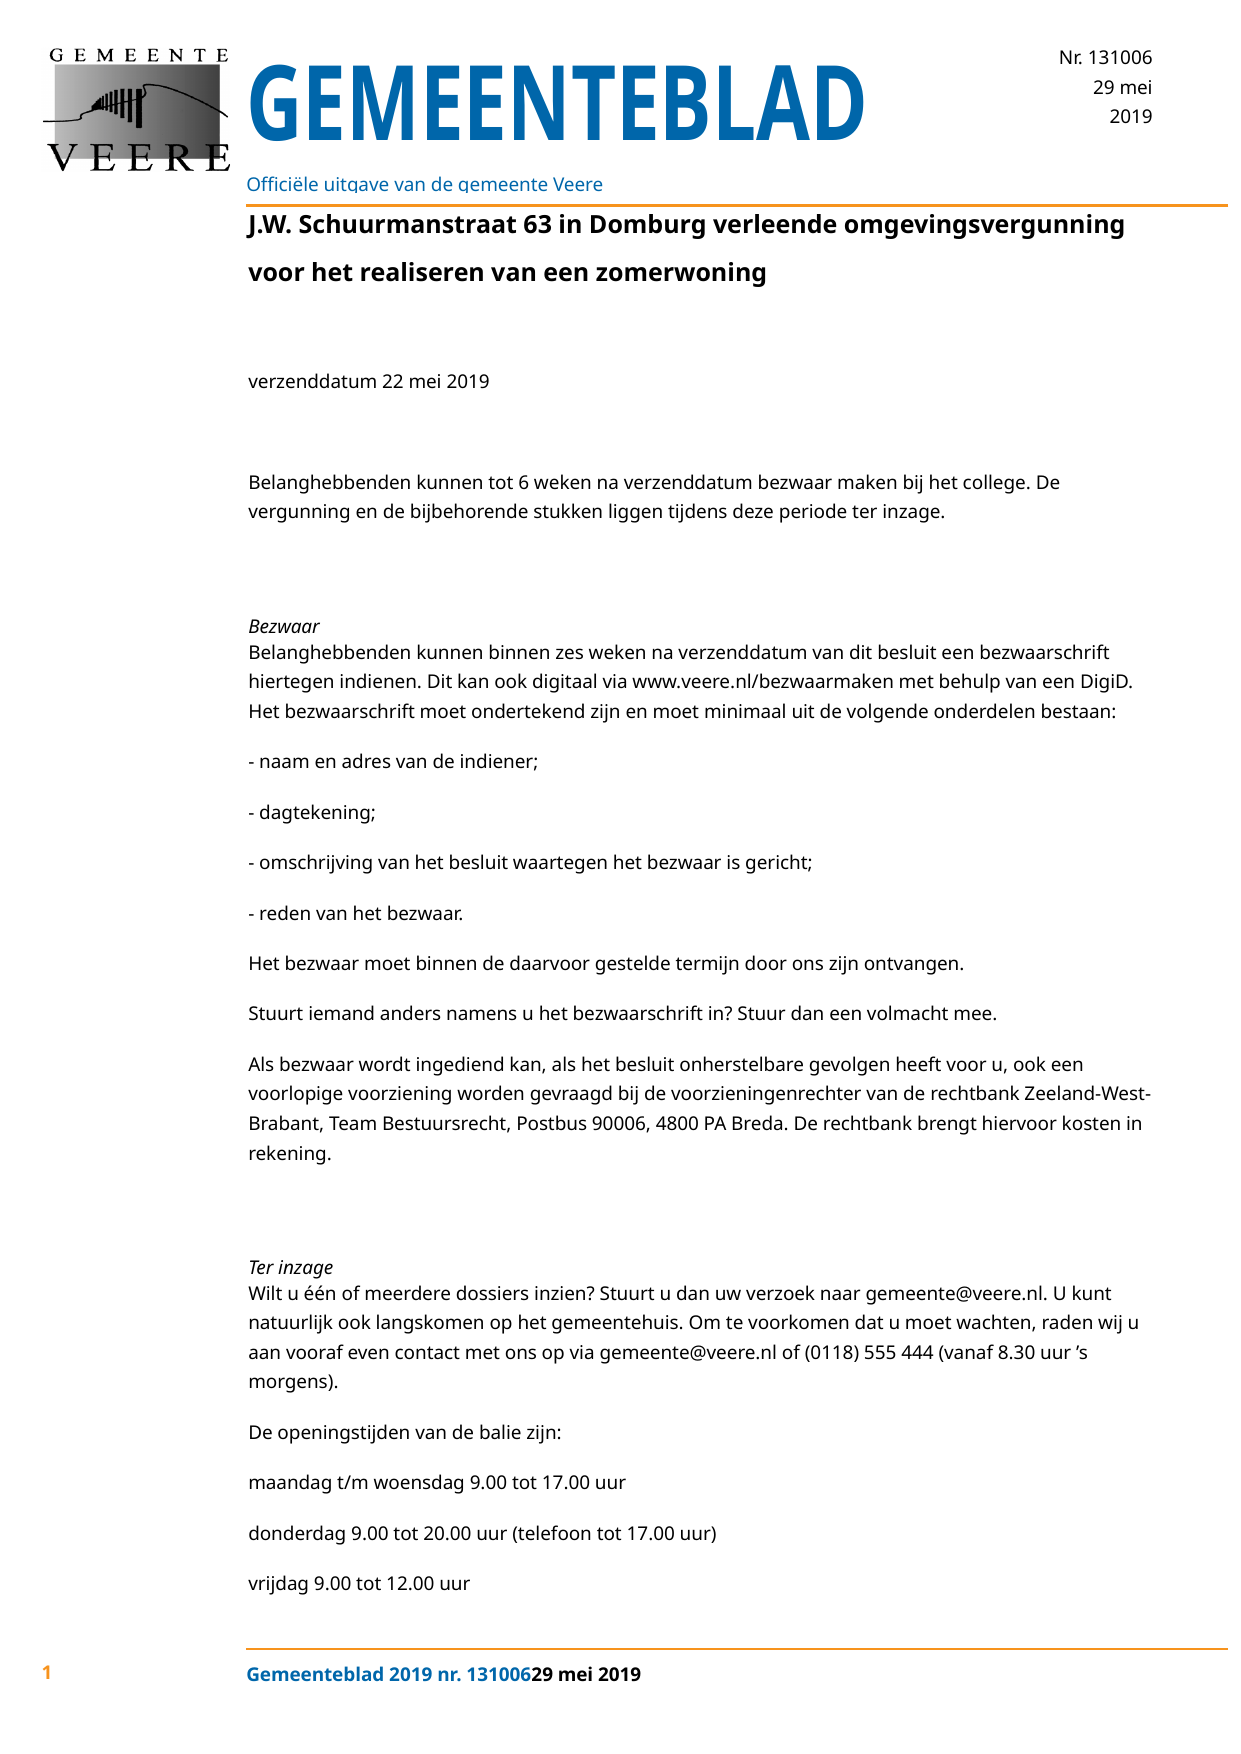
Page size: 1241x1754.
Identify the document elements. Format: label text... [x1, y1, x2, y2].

text J.W. Schuurmanstraat 63 in Domburg verleende omgevingsvergunning voor het realiseren van een zomerwoning [248, 207, 1152, 288]
text Het bezwaar moet binnen de daarvoor gestelde termijn door ons zijn ontvangen. [248, 950, 1152, 976]
picture [41, 47, 231, 172]
text De openingstijden van de balie zijn: [248, 1419, 1152, 1445]
text Als bezwaar wordt ingediend kan, als het besluit onherstelbare gevolgen heeft voor u, ook een voorlopige voorziening worden gevraagd bij de voorzieningenrechter van de rechtbank Zeeland-West-Brabant, Team Bestuursrecht, Postbus 90006, 4800 PA Breda. De rechtbank brengt hiervoor kosten in rekening. [248, 1051, 1152, 1165]
text - reden van het bezwaar. [248, 900, 1152, 925]
text Bezwaar [248, 613, 1152, 639]
text maandag t/m woensdag 9.00 tot 17.00 uur [248, 1469, 1152, 1495]
text - naam en adres van de indiener; [248, 748, 1152, 774]
text Belanghebbenden kunnen tot 6 weken na verzenddatum bezwaar maken bij het college. De vergunning en de bijbehorende stukken liggen tijdens deze periode ter inzage. [248, 469, 1152, 524]
text verzenddatum 22 mei 2019 [248, 368, 1152, 394]
text vrijdag 9.00 tot 12.00 uur [248, 1570, 1152, 1596]
text Wilt u één of meerdere dossiers inzien? Stuurt u dan uw verzoek naar gemeente@veere.nl. U kunt natuurlijk ook langskomen op het gemeentehuis. Om te voorkomen dat u moet wachten, raden wij u aan vooraf even contact met ons op via gemeente@veere.nl of (0118) 555 444 (vanaf 8.30 uur ’s morgens). [248, 1280, 1152, 1394]
text donderdag 9.00 tot 20.00 uur (telefoon tot 17.00 uur) [248, 1520, 1152, 1546]
text - dagtekening; [248, 799, 1152, 824]
text - omschrijving van het besluit waartegen het bezwaar is gericht; [248, 849, 1152, 875]
text Ter inzage [248, 1254, 1152, 1280]
text Belanghebbenden kunnen binnen zes weken na verzenddatum van dit besluit een bezwaarschrift hiertegen indienen. Dit kan ook digitaal via www.veere.nl/bezwaarmaken met behulp van een DigiD. Het bezwaarschrift moet ondertekend zijn en moet minimaal uit de volgende onderdelen bestaan: [248, 639, 1152, 724]
text Stuurt iemand anders namens u het bezwaarschrift in? Stuur dan een volmacht mee. [248, 1001, 1152, 1026]
